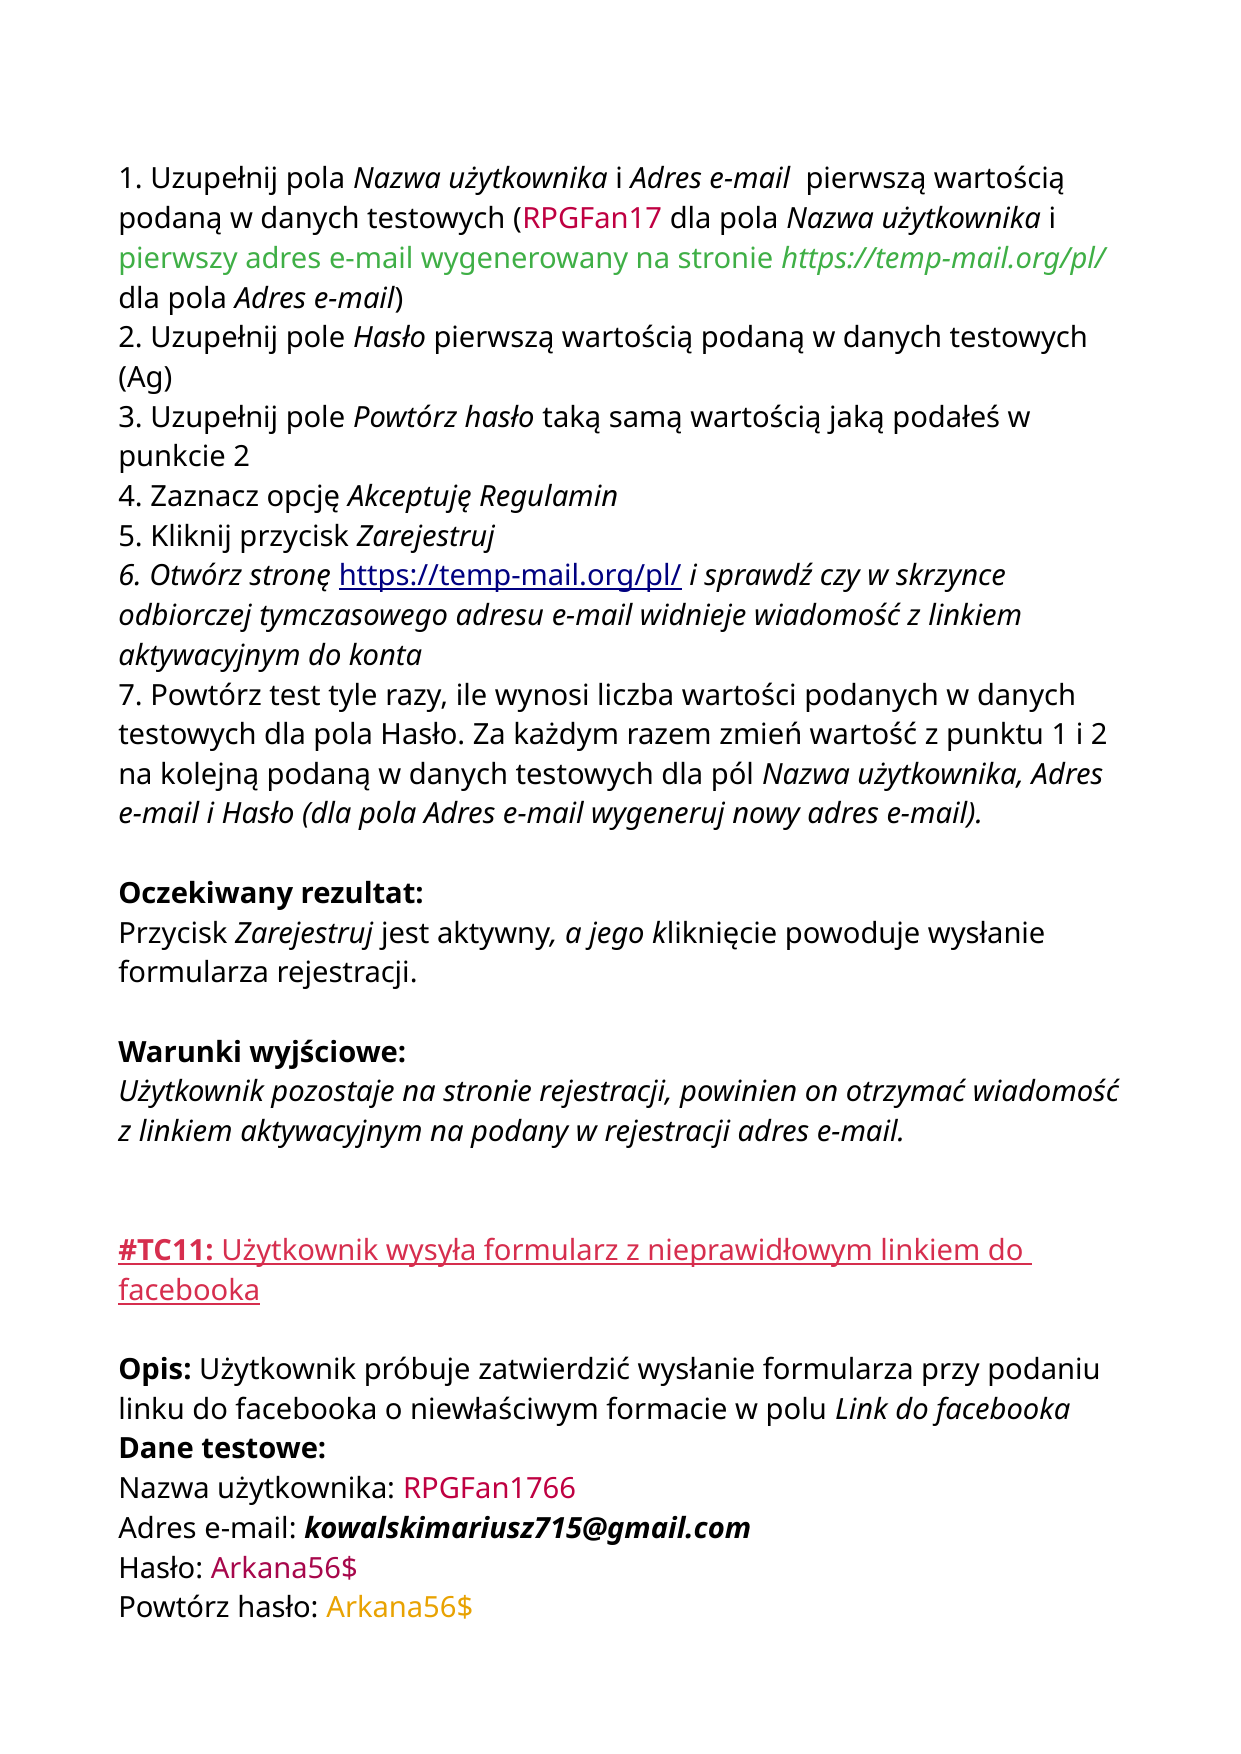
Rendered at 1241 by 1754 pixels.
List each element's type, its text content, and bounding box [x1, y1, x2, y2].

text 6. Otwórz stronę https://temp-mail.org/pl/ i sprawdź czy w skrzynce odbiorczej tymczasowego adresu e-mail widnieje wiadomość z linkiem aktywacyjnym do konta [118, 555, 1122, 674]
text 2. Uzupełnij pole Hasło pierwszą wartością podaną w danych testowych (Ag) [118, 317, 1122, 396]
text #TC11: Użytkownik wysyła formularz z nieprawidłowym linkiem do facebooka [118, 1229, 1122, 1309]
text 4. Zaznacz opcję Akceptuję Regulamin [118, 475, 1122, 515]
text Użytkownik pozostaje na stronie rejestracji, powinien on otrzymać wiadomość z linkiem aktywacyjnym na podany w rejestracji adres e-mail. [118, 1071, 1122, 1150]
text Adres e-mail: kowalskimariusz715@gmail.com [118, 1507, 1122, 1547]
text Warunki wyjściowe: [118, 1031, 1122, 1071]
text Przycisk Zarejestruj jest aktywny, a jego kliknięcie powoduje wysłanie formularza rejestracji. [118, 912, 1122, 991]
text Dane testowe: [118, 1428, 1122, 1467]
text Powtórz hasło: Arkana56$ [118, 1587, 1122, 1626]
text 3. Uzupełnij pole Powtórz hasło taką samą wartością jaką podałeś w punkcie 2 [118, 396, 1122, 475]
text Oczekiwany rezultat: [118, 872, 1122, 912]
text 1. Uzupełnij pola Nazwa użytkownika i Adres e-mail pierwszą wartością podaną w danych testowych (RPGFan17 dla pola Nazwa użytkownika i pierwszy adres e-mail wygenerowany na stronie https://temp-mail.org/pl/ dla pola Adres e-mail) [118, 158, 1122, 317]
text 5. Kliknij przycisk Zarejestruj [118, 515, 1122, 555]
text Opis: Użytkownik próbuje zatwierdzić wysłanie formularza przy podaniu linku do facebooka o niewłaściwym formacie w polu Link do facebooka [118, 1348, 1122, 1428]
text Nazwa użytkownika: RPGFan1766 [118, 1467, 1122, 1507]
text 7. Powtórz test tyle razy, ile wynosi liczba wartości podanych w danych testowych dla pola Hasło. Za każdym razem zmień wartość z punktu 1 i 2 na kolejną podaną w danych testowych dla pól Nazwa użytkownika, Adres e-mail i Hasło (dla pola Adres e-mail wygeneruj nowy adres e-mail). [118, 674, 1122, 832]
text Hasło: Arkana56$ [118, 1547, 1122, 1587]
